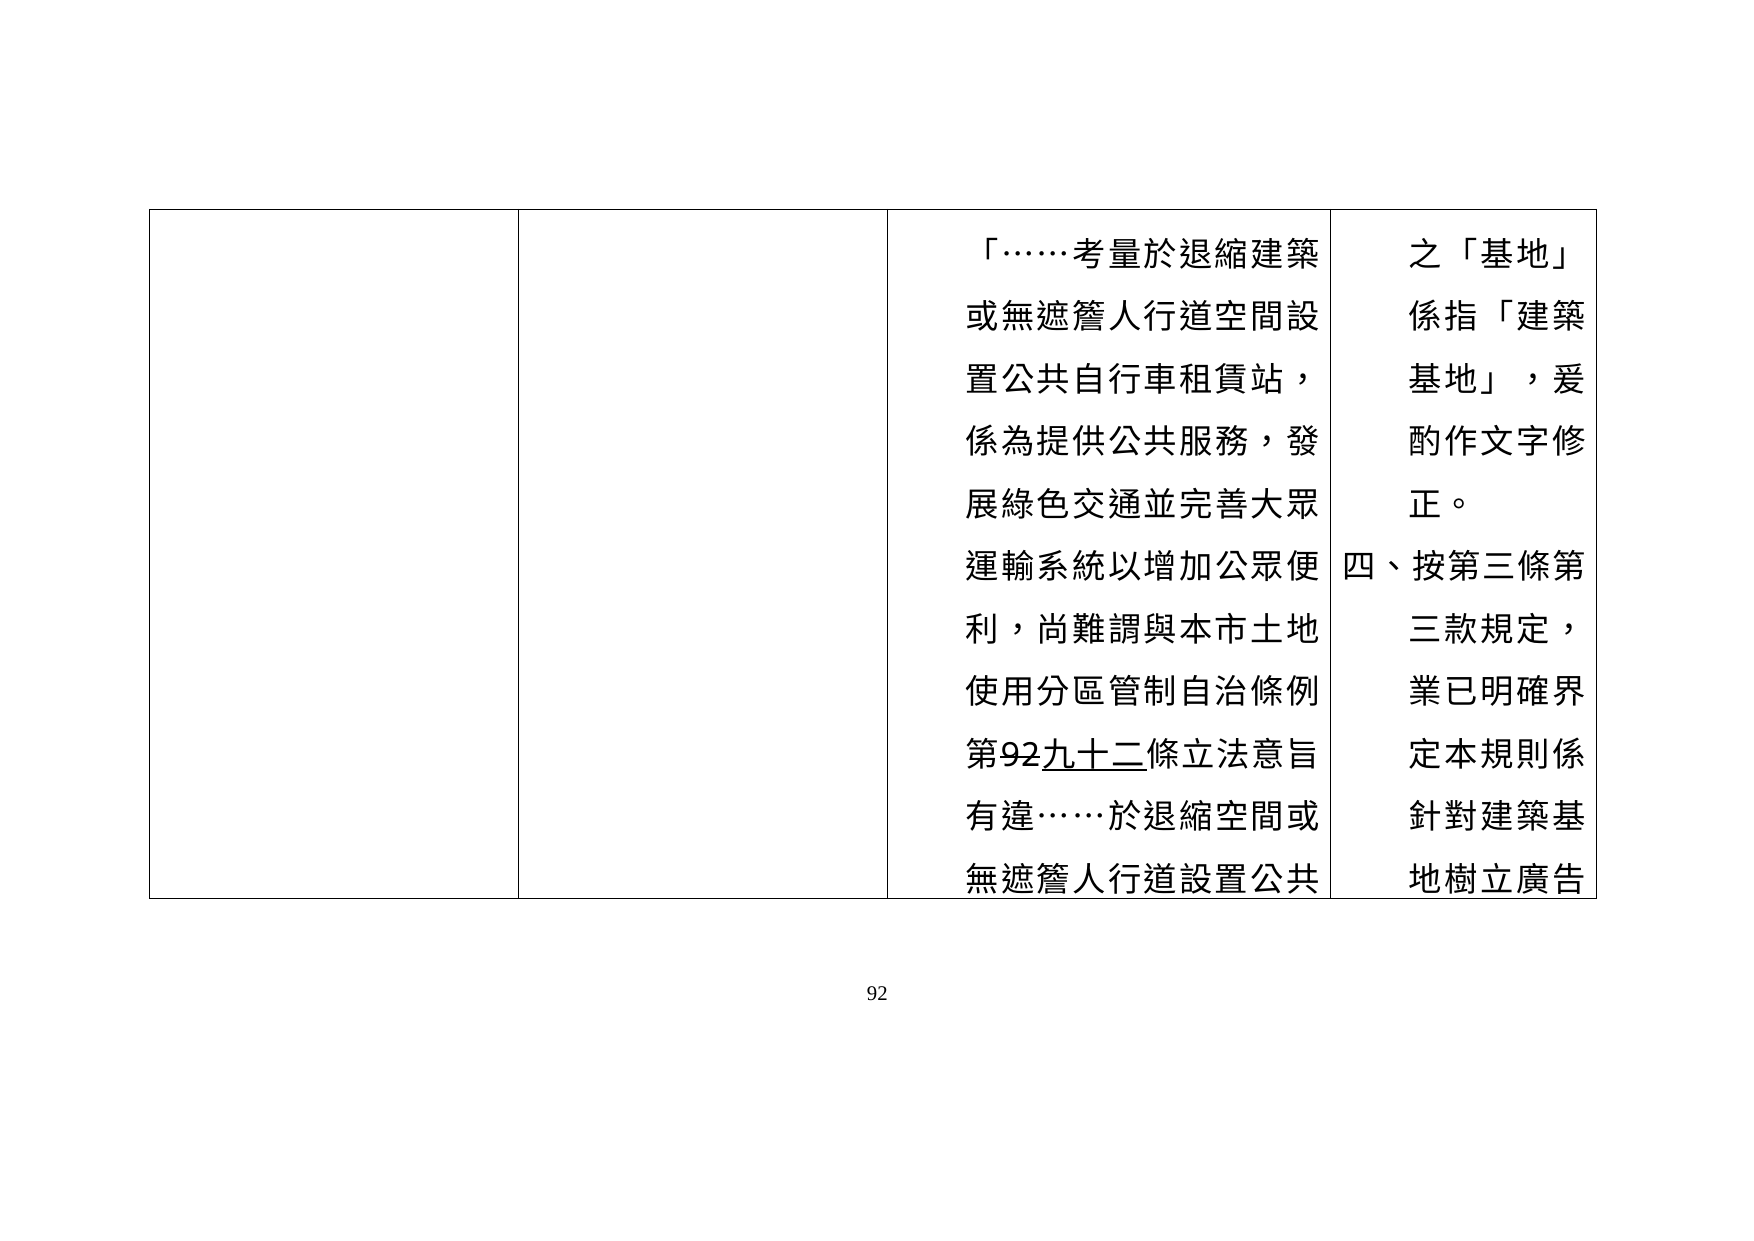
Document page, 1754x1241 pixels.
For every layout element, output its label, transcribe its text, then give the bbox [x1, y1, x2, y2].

table_cell 之「基地」係指「建築基地」，爰酌作文字修正。 四、按第三條第三款規定，業已明確界定本規則係針對建築基地樹立廣告 [1331, 210, 1596, 897]
table_cell 「……考量於退縮建築或無遮簷人行道空間設置公共自行車租賃站，係為提供公共服務，發展綠色交通並完善大眾運輸系統以增加公眾便利，尚難謂與本市土地使用分區管制自治條例第92九十二條立法意旨有違……於退縮空間或無遮簷人行道設置公共 [888, 210, 1330, 897]
table_cell [519, 210, 887, 897]
table_cell [150, 210, 518, 897]
